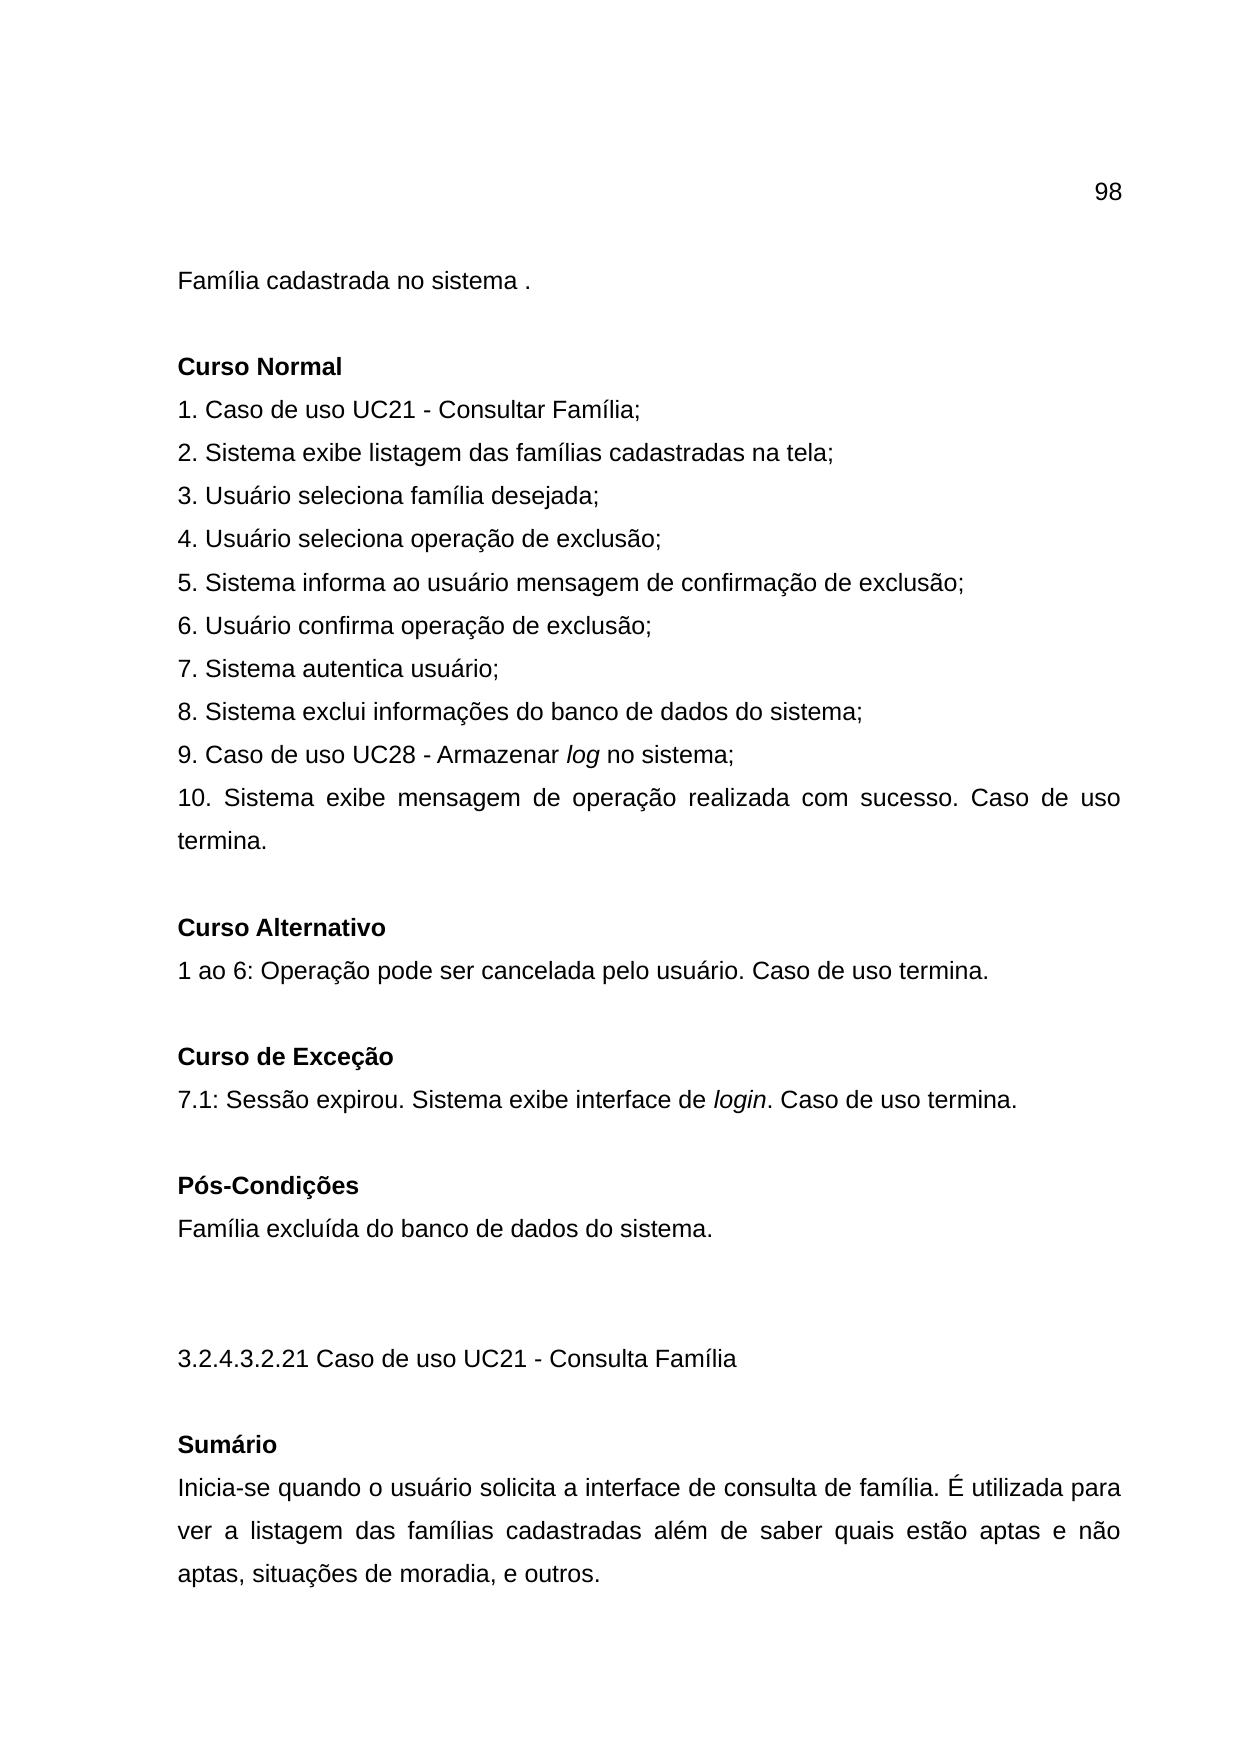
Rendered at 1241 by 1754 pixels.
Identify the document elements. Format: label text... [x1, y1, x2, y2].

text 2. Sistema exibe listagem das famílias cadastradas na tela; [177, 438, 1122, 467]
text Família cadastrada no sistema . [177, 266, 1122, 294]
text Família excluída do banco de dados do sistema. [177, 1214, 1122, 1243]
text 9. Caso de uso UC28 - Armazenar log no sistema; [177, 740, 1122, 769]
text 6. Usuário confirma operação de exclusão; [177, 611, 1122, 639]
text 1. Caso de uso UC21 - Consultar Família; [177, 395, 1122, 424]
text 8. Sistema exclui informações do banco de dados do sistema; [177, 697, 1122, 726]
text Inicia-se quando o usuário solicita a interface de consulta de família. É utilizada para ver a listagem das famílias cadastradas além de saber quais estão aptas e não aptas, situações de moradia, e outros. [177, 1473, 1122, 1588]
text 3. Usuário seleciona família desejada; [177, 481, 1122, 510]
text Curso de Exceção [177, 1042, 1122, 1071]
text 1 ao 6: Operação pode ser cancelada pelo usuário. Caso de uso termina. [177, 956, 1122, 984]
text 7. Sistema autentica usuário; [177, 654, 1122, 683]
text 10. Sistema exibe mensagem de operação realizada com sucesso. Caso de uso termina. [177, 783, 1122, 855]
text 5. Sistema informa ao usuário mensagem de confirmação de exclusão; [177, 568, 1122, 596]
text Curso Alternativo [177, 913, 1122, 941]
text Pós-Condições [177, 1171, 1122, 1200]
text 3.2.4.3.2.21 Caso de uso UC21 - Consulta Família [177, 1344, 1122, 1373]
text Sumário [177, 1430, 1122, 1459]
text 7.1: Sessão expirou. Sistema exibe interface de login. Caso de uso termina. [177, 1085, 1122, 1114]
text Curso Normal [177, 352, 1122, 381]
text 4. Usuário seleciona operação de exclusão; [177, 524, 1122, 553]
